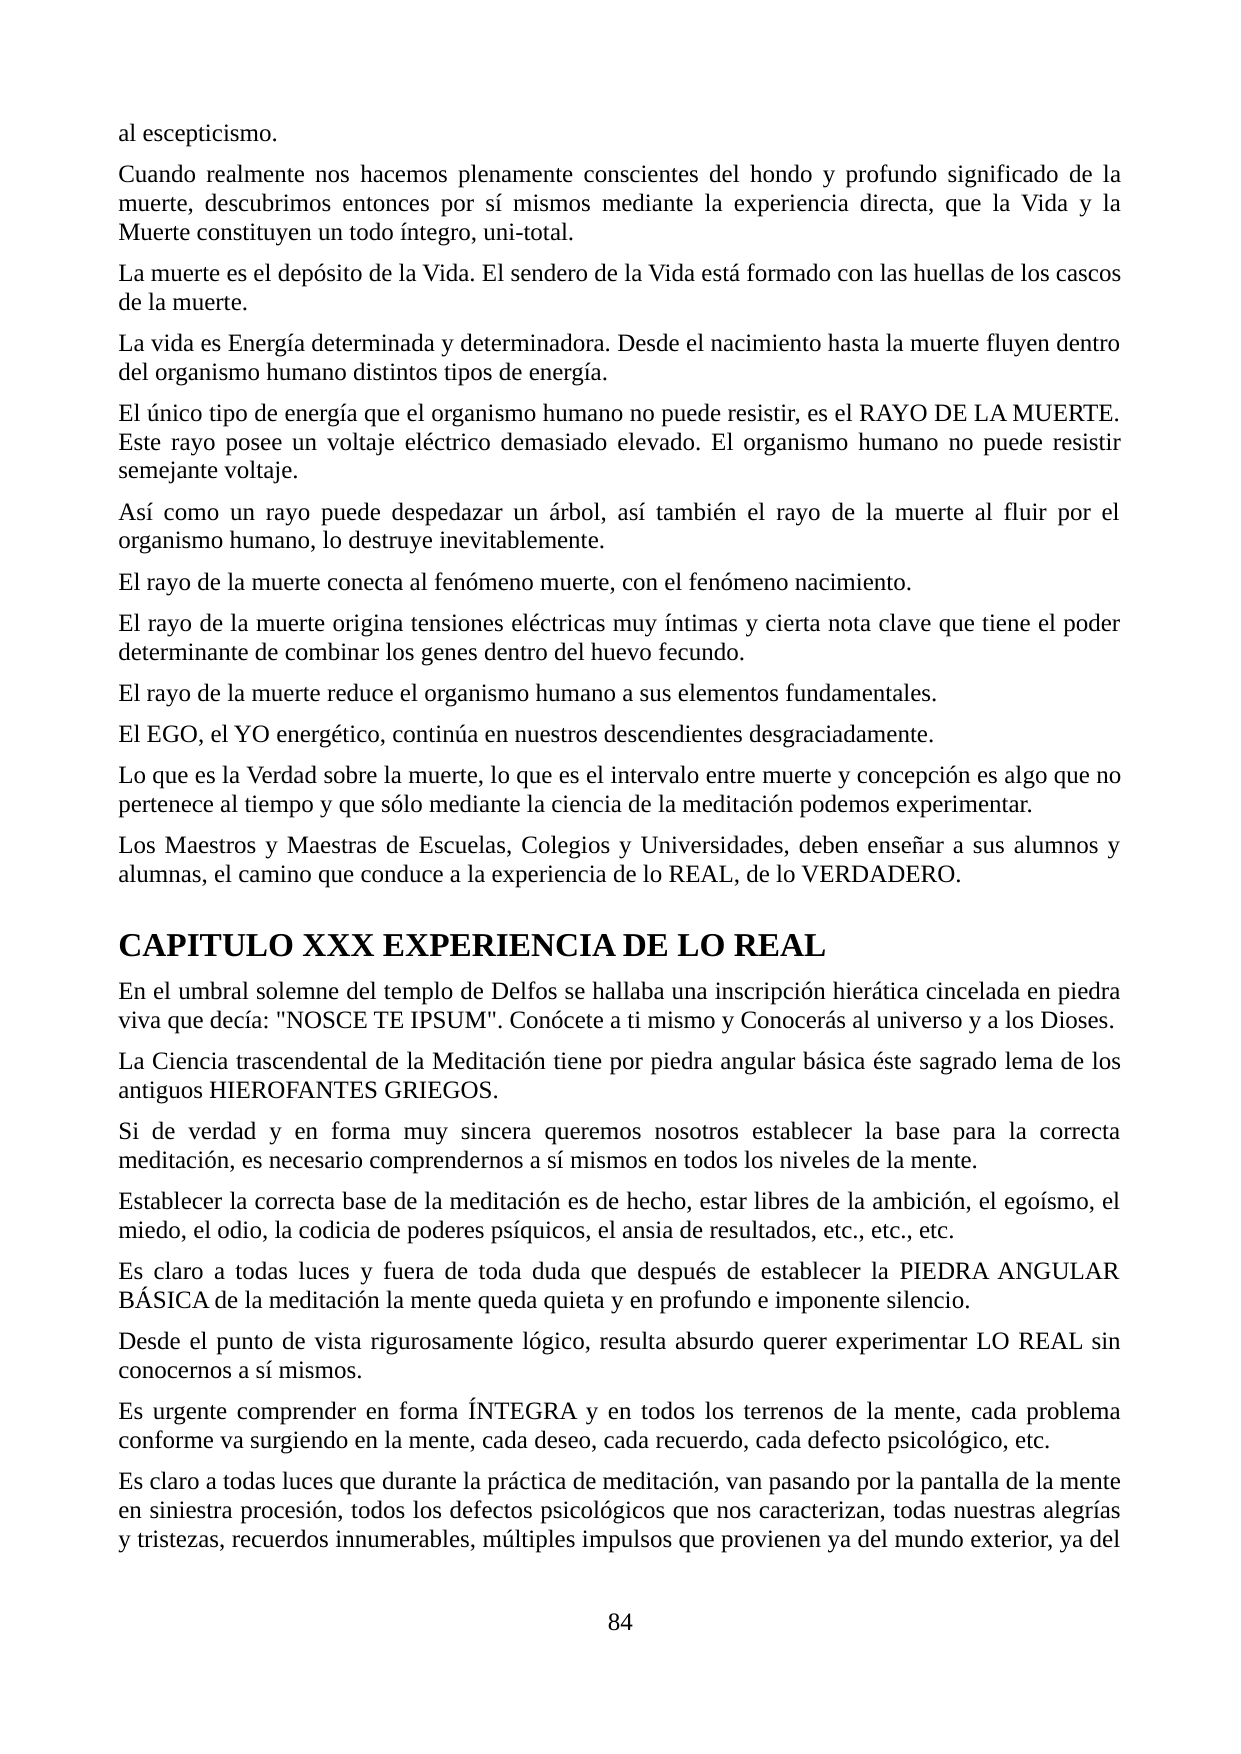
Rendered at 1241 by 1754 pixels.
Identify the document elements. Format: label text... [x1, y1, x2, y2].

text Desde el punto de vista rigurosamente lógico, resulta absurdo querer experimentar LO REAL sin conocernos a sí mismos. [118, 1326, 1122, 1384]
text Así como un rayo puede despedazar un árbol, así también el rayo de la muerte al fluir por el organismo humano, lo destruye inevitablemente. [118, 497, 1122, 554]
text Es urgente comprender en forma ÍNTEGRA y en todos los terrenos de la mente, cada problema conforme va surgiendo en la mente, cada deseo, cada recuerdo, cada defecto psicológico, etc. [118, 1396, 1122, 1454]
text al escepticismo. [118, 118, 1122, 147]
text El EGO, el YO energético, continúa en nuestros descendientes desgraciadamente. [118, 719, 1122, 748]
subtitle CAPITULO XXX EXPERIENCIA DE LO REAL [118, 926, 1122, 964]
text La muerte es el depósito de la Vida. El sendero de la Vida está formado con las huellas de los cascos de la muerte. [118, 258, 1122, 316]
text El único tipo de energía que el organismo humano no puede resistir, es el RAYO DE LA MUERTE. Este rayo posee un voltaje eléctrico demasiado elevado. El organismo humano no puede resistir semejante voltaje. [118, 398, 1122, 484]
text Los Maestros y Maestras de Escuelas, Colegios y Universidades, deben enseñar a sus alumnos y alumnas, el camino que conduce a la experiencia de lo REAL, de lo VERDADERO. [118, 831, 1122, 888]
text Es claro a todas luces que durante la práctica de meditación, van pasando por la pantalla de la mente en siniestra procesión, todos los defectos psicológicos que nos caracterizan, todas nuestras alegrías y tristezas, recuerdos innumerables, múltiples impulsos que provienen ya del mundo exterior, ya del [118, 1466, 1122, 1553]
text El rayo de la muerte origina tensiones eléctricas muy íntimas y cierta nota clave que tiene el poder determinante de combinar los genes dentro del huevo fecundo. [118, 608, 1122, 666]
text El rayo de la muerte conecta al fenómeno muerte, con el fenómeno nacimiento. [118, 567, 1122, 596]
text Cuando realmente nos hacemos plenamente conscientes del hondo y profundo significado de la muerte, descubrimos entonces por sí mismos mediante la experiencia directa, que la Vida y la Muerte constituyen un todo íntegro, uni-total. [118, 159, 1122, 246]
text La vida es Energía determinada y determinadora. Desde el nacimiento hasta la muerte fluyen dentro del organismo humano distintos tipos de energía. [118, 328, 1122, 386]
text Establecer la correcta base de la meditación es de hecho, estar libres de la ambición, el egoísmo, el miedo, el odio, la codicia de poderes psíquicos, el ansia de resultados, etc., etc., etc. [118, 1186, 1122, 1244]
text Es claro a todas luces y fuera de toda duda que después de establecer la PIEDRA ANGULAR BÁSICA de la meditación la mente queda quieta y en profundo e imponente silencio. [118, 1256, 1122, 1314]
text En el umbral solemne del templo de Delfos se hallaba una inscripción hierática cincelada en piedra viva que decía: "NOSCE TE IPSUM". Conócete a ti mismo y Conocerás al universo y a los Dioses. [118, 976, 1122, 1034]
text La Ciencia trascendental de la Meditación tiene por piedra angular básica éste sagrado lema de los antiguos HIEROFANTES GRIEGOS. [118, 1046, 1122, 1104]
text El rayo de la muerte reduce el organismo humano a sus elementos fundamentales. [118, 678, 1122, 707]
text Si de verdad y en forma muy sincera queremos nosotros establecer la base para la correcta meditación, es necesario comprendernos a sí mismos en todos los niveles de la mente. [118, 1116, 1122, 1174]
text Lo que es la Verdad sobre la muerte, lo que es el intervalo entre muerte y concepción es algo que no pertenece al tiempo y que sólo mediante la ciencia de la meditación podemos experimentar. [118, 761, 1122, 818]
